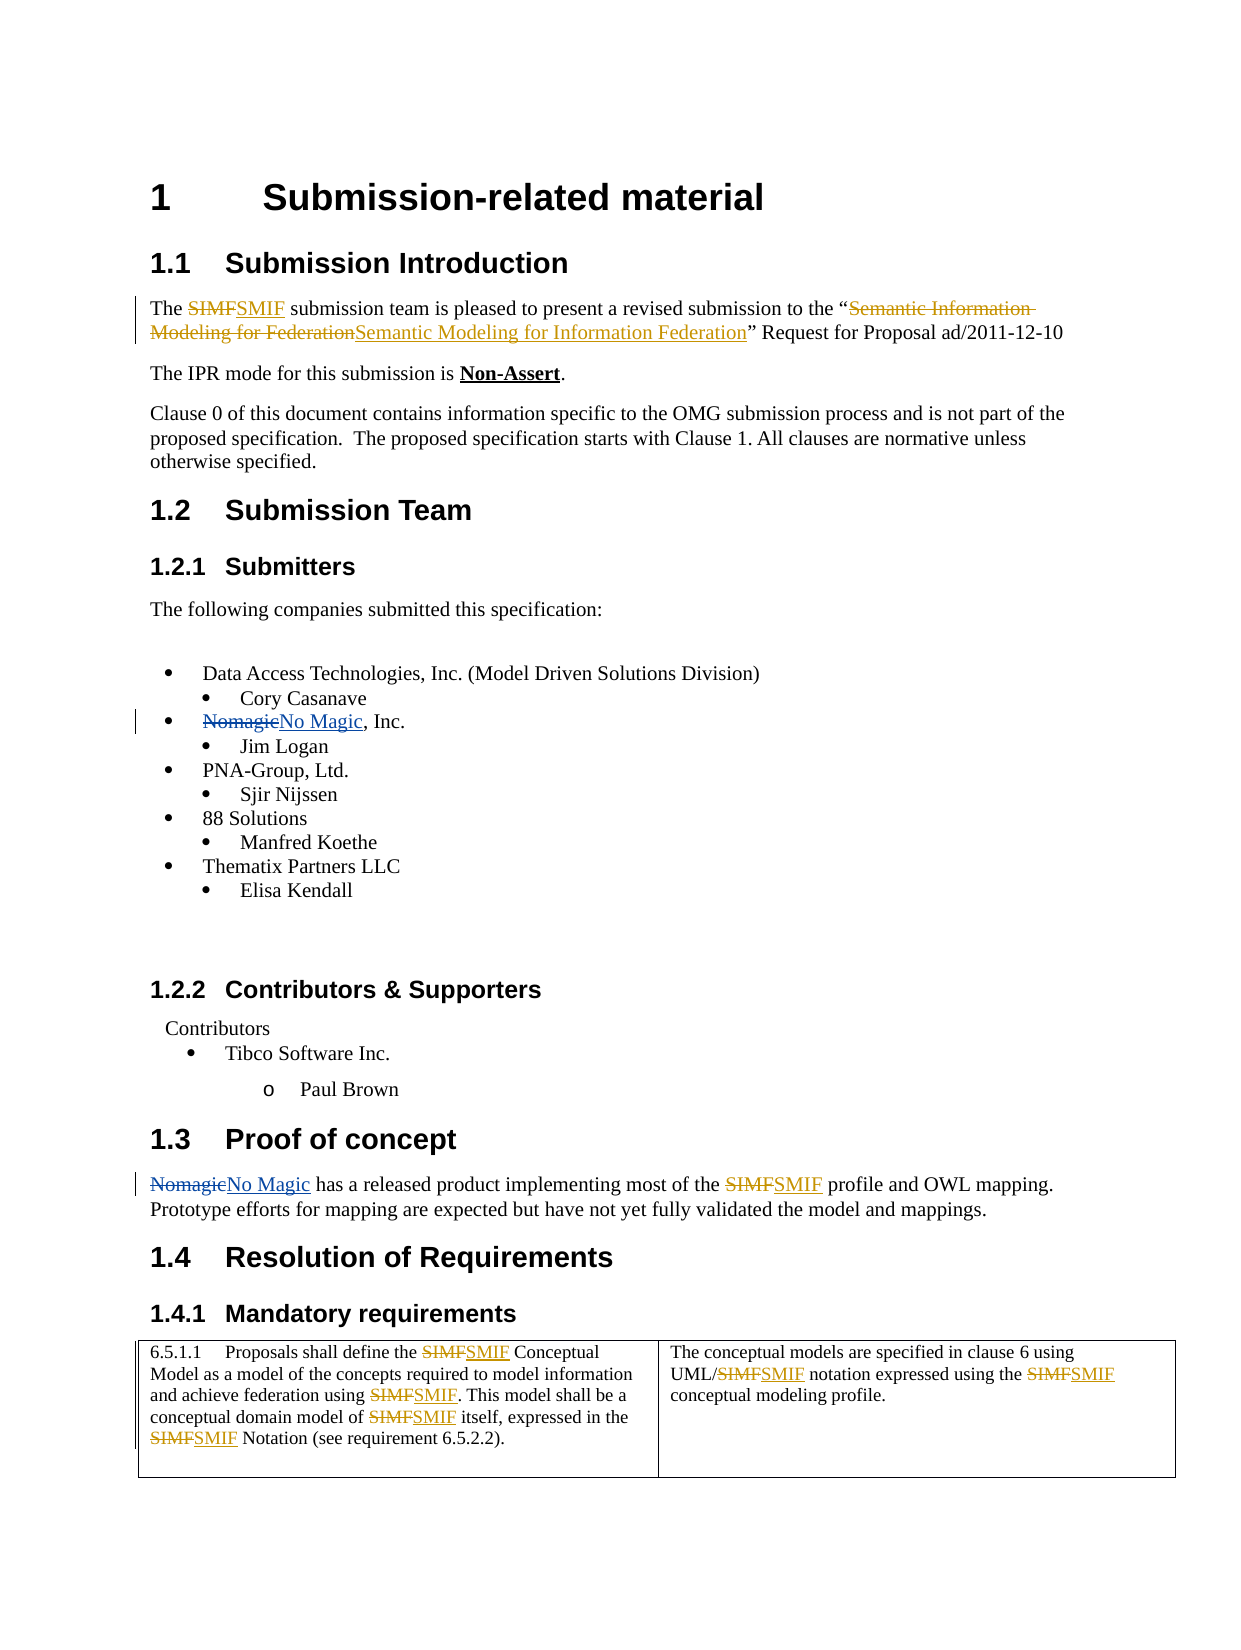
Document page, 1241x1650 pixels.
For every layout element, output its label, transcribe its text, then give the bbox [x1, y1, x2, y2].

text Contributors [165, 1016, 1077, 1040]
text The following companies submitted this specification: [150, 597, 1090, 621]
subtitle Submission Team [150, 493, 1090, 527]
list Thematix Partners LLC [165, 854, 1090, 878]
list 88 Solutions [165, 806, 1090, 830]
table_header 6.5.1.1 Proposals shall define the SMIF Conceptual Model as a model of the concepts required to model information and achieve federation using SMIF. This model shall be a conceptual domain model of SMIF itself, expressed in the SMIF Notation (see requirement 6.5.2.2). [139, 1341, 658, 1477]
subtitle Submission Introduction [150, 246, 1090, 279]
subtitle Mandatory requirements [150, 1298, 1090, 1327]
list Cory Casanave [202, 685, 1077, 709]
list PNA-Group, Ltd. [165, 758, 1090, 782]
table_header The conceptual models are specified in clause 6 using UML/SMIF notation expressed using the SMIF conceptual modeling profile. [659, 1341, 1175, 1477]
text The IPR mode for this submission is Non-Assert. [150, 361, 1090, 385]
subtitle Contributors & Supporters [150, 975, 1090, 1004]
list Jim Logan [202, 733, 1077, 758]
subtitle Submission-related material [150, 176, 1090, 219]
list Elisa Kendall [202, 878, 1077, 902]
subtitle Submitters [150, 552, 1090, 580]
list Tibco Software Inc. [187, 1040, 1090, 1064]
text Clause 0 of this document contains information specific to the OMG submission process and is not part of the proposed specification. The proposed specification starts with Clause 1. All clauses are normative unless otherwise specified. [150, 401, 1090, 473]
subtitle Resolution of Requirements [150, 1240, 1090, 1273]
list Manfred Koethe [202, 830, 1077, 854]
list No Magic, Inc. [165, 709, 1090, 733]
list Sjir Nijssen [202, 782, 1077, 806]
list Paul Brown [262, 1077, 1090, 1103]
text The SMIF submission team is pleased to present a revised submission to the “Semantic Modeling for Information Federation” Request for Proposal ad/2011-12-10 [150, 296, 1090, 344]
subtitle Proof of concept [150, 1122, 1090, 1156]
text No Magic has a released product implementing most of the SMIF profile and OWL mapping. Prototype efforts for mapping are expected but have not yet fully validated the model and mappings. [150, 1172, 1090, 1221]
list Data Access Technologies, Inc. (Model Driven Solutions Division) [165, 661, 1090, 685]
